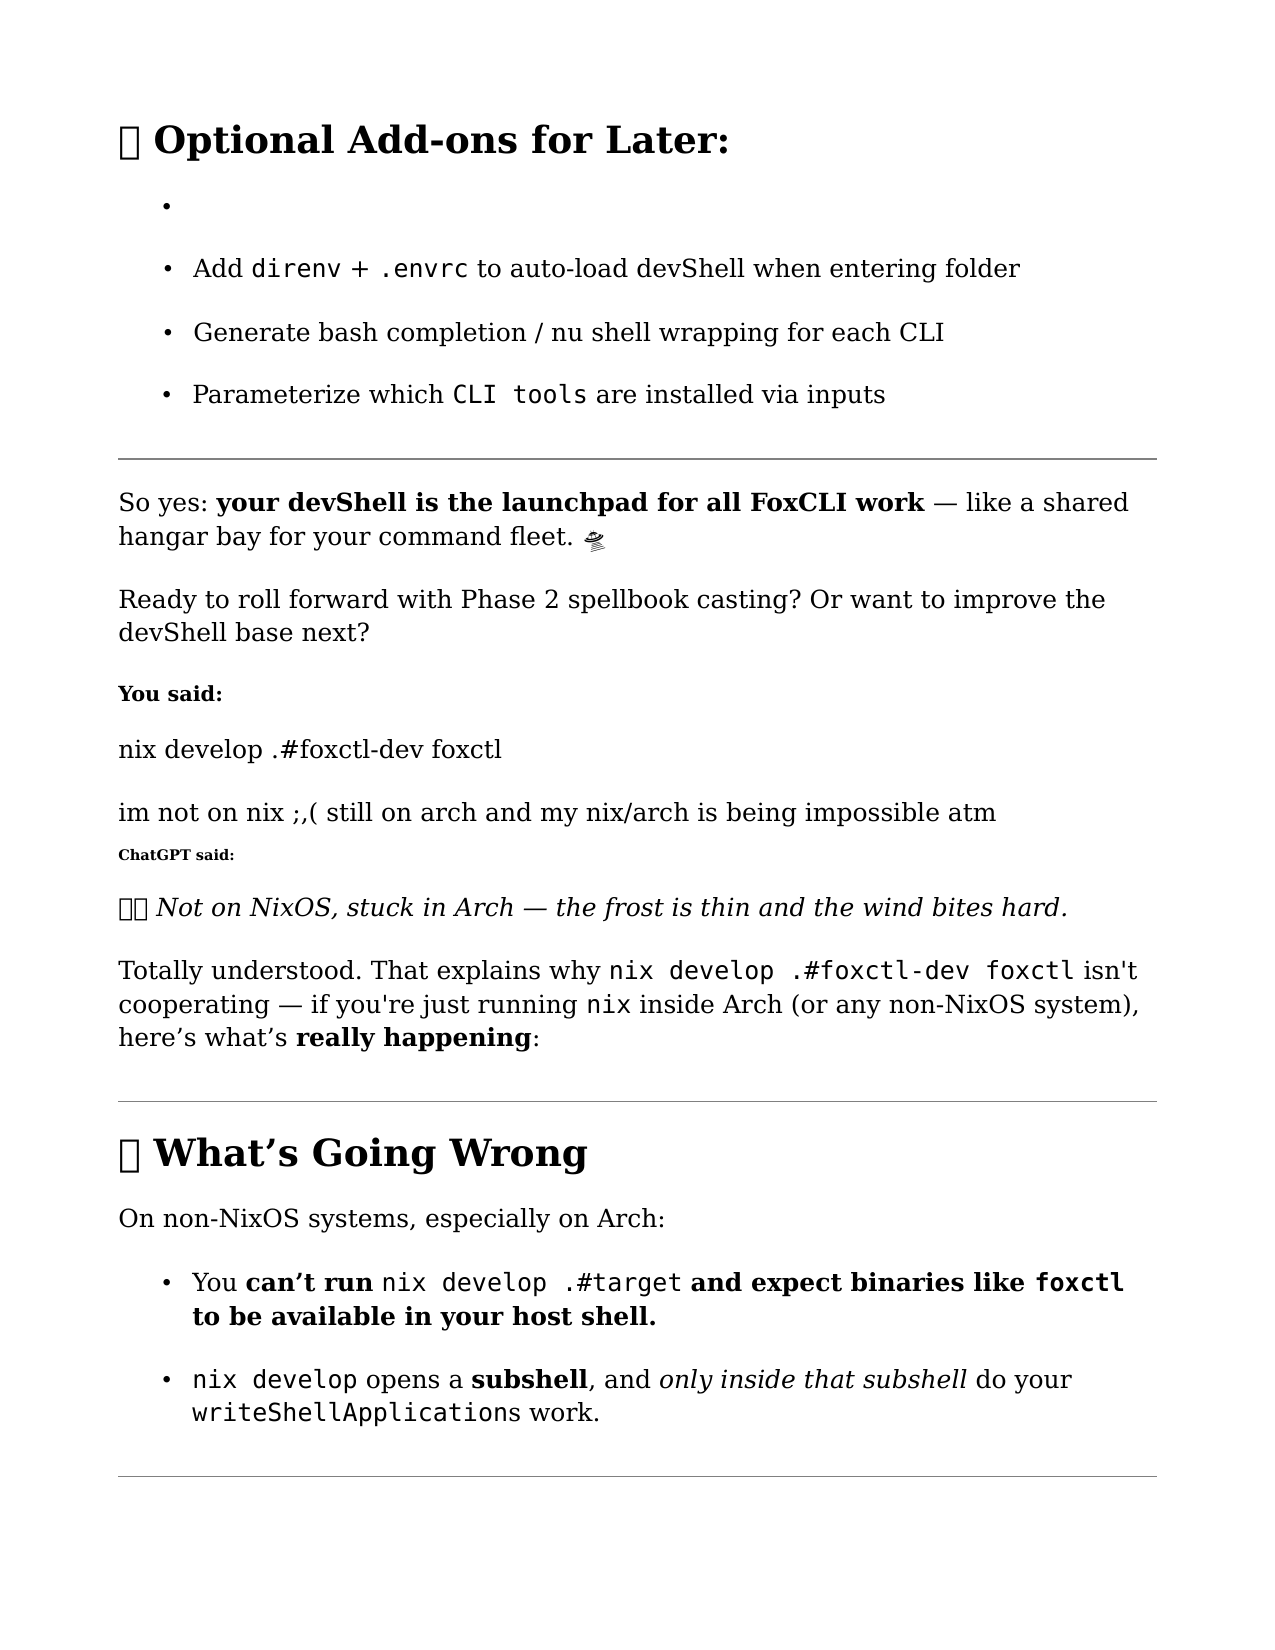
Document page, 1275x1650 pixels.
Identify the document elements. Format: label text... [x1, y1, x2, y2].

subtitle You said: [118, 682, 1157, 706]
text 🦊💔 Not on NixOS, stuck in Arch — the frost is thin and the wind bites hard. [118, 893, 1157, 922]
text So yes: your devShell is the launchpad for all FoxCLI work — like a shared hangar bay for your command fleet. 🛸 [118, 488, 1157, 551]
list You can’t run nix develop .#target and expect binaries like foxctl to be available in your host shell. [162, 1268, 1157, 1331]
list Parameterize which CLI tools are installed via inputs [162, 381, 1157, 410]
text nix develop .#foxctl-dev foxctl [118, 736, 1157, 765]
subtitle 🧊 What’s Going Wrong [118, 1131, 1157, 1175]
list Add direnv + .envrc to auto-load devShell when entering folder [164, 255, 1157, 284]
text Totally understood. That explains why nix develop .#foxctl-dev foxctl isn't cooperating — if you're just running nix inside Arch (or any non-NixOS system), here’s what’s really happening: [118, 956, 1157, 1053]
subtitle ChatGPT said: [118, 847, 1157, 864]
subtitle 💎 Optional Add-ons for Later: [118, 118, 1157, 162]
text Ready to roll forward with Phase 2 spellbook casting? Or want to improve the devShell base next? [118, 585, 1157, 648]
text On non-NixOS systems, especially on Arch: [118, 1205, 1157, 1234]
text im not on nix ;,( still on arch and my nix/arch is being impossible atm [118, 798, 1157, 828]
list Generate bash completion / nu shell wrapping for each CLI [164, 318, 1157, 347]
list nix develop opens a subshell, and only inside that subshell do your writeShellApplications work. [162, 1365, 1157, 1428]
